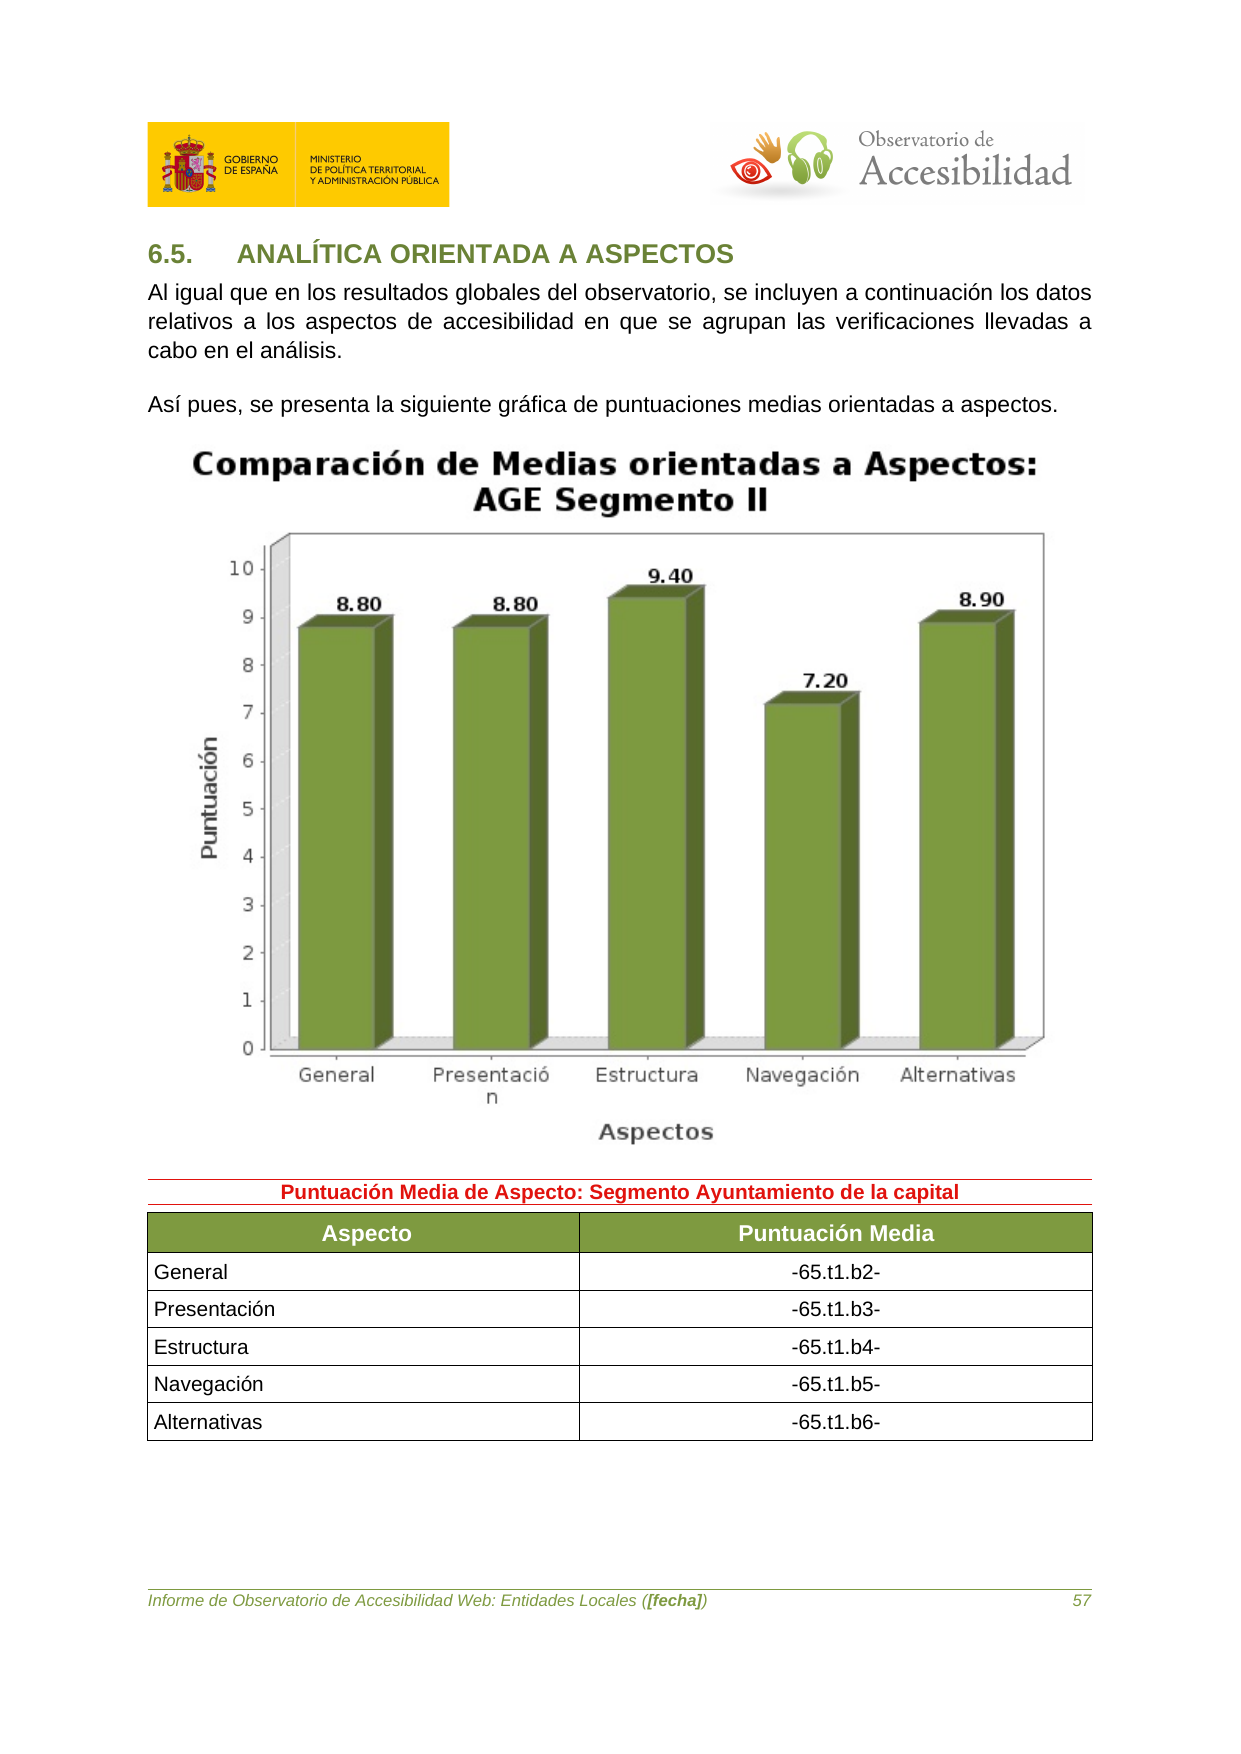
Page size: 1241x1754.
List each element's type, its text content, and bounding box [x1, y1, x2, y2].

table_header Puntuación Media [580, 1213, 1092, 1252]
table_cell -65.t1.b6- [580, 1403, 1092, 1440]
table_cell -65.t1.b2- [580, 1253, 1092, 1290]
table_cell Estructura [148, 1328, 579, 1365]
text Puntuación Media de Aspecto: Segmento Ayuntamiento de la capital [148, 1180, 1092, 1204]
table_cell Presentación [148, 1291, 579, 1327]
table_cell -65.t1.b5- [580, 1366, 1092, 1402]
table_cell General [148, 1253, 579, 1290]
table_cell -65.t1.b4- [580, 1328, 1092, 1365]
list Analítica orientada a aspectos [148, 238, 1092, 269]
table_cell -65.t1.b3- [580, 1291, 1092, 1327]
text Al igual que en los resultados globales del observatorio, se incluyen a continuación los datos relativos a los aspectos de accesibilidad en que se agrupan las verificaciones llevadas a cabo en el análisis. [148, 279, 1092, 363]
table_cell Alternativas [148, 1403, 579, 1440]
table_cell Navegación [148, 1366, 579, 1402]
table_header Aspecto [148, 1213, 579, 1252]
text Así pues, se presenta la siguiente gráfica de puntuaciones medias orientadas a aspectos. [148, 391, 1092, 417]
